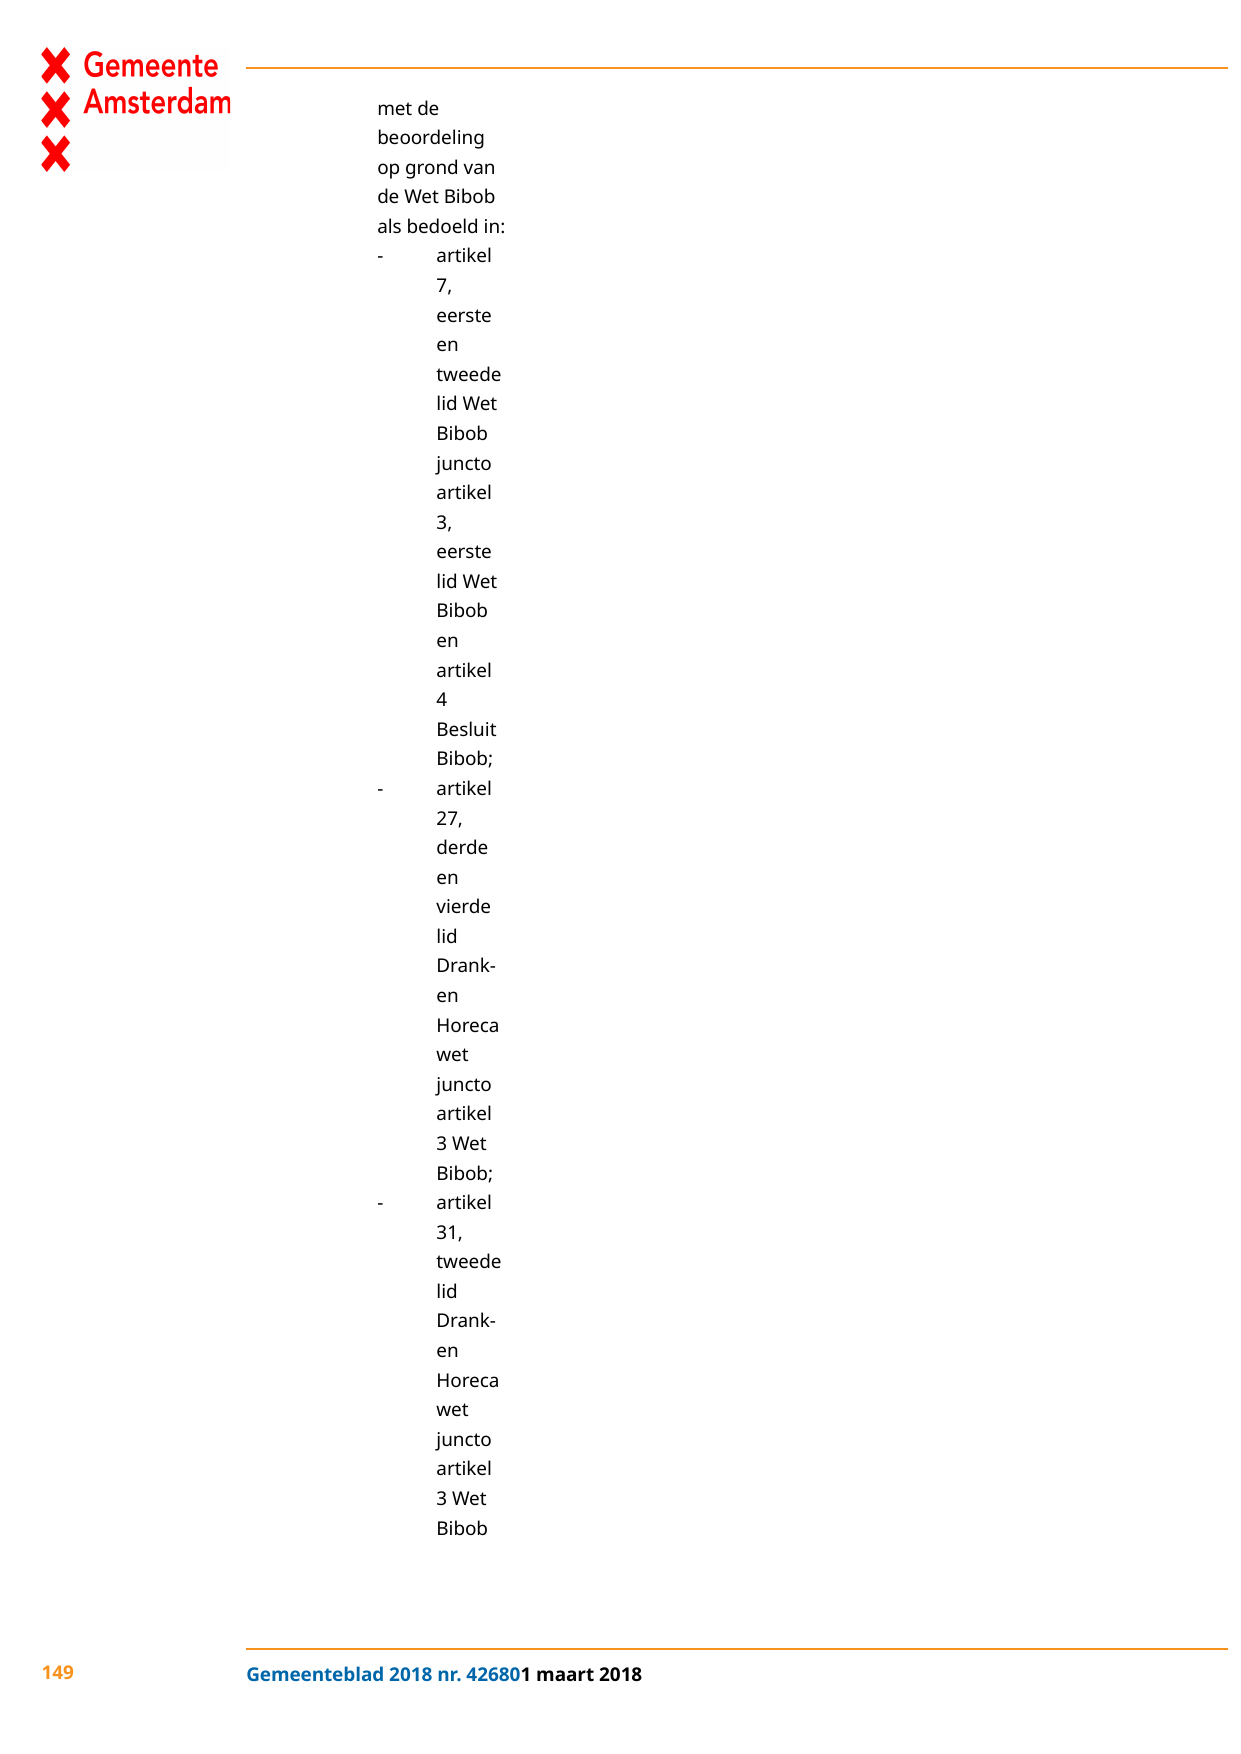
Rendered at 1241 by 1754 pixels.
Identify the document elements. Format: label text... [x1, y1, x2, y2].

table_cell [894, 95, 1022, 1570]
table_cell [506, 1570, 635, 1596]
table_cell [506, 95, 635, 1570]
table_cell [635, 1570, 764, 1596]
table_cell [248, 95, 377, 1570]
table_cell [894, 1570, 1022, 1596]
table_cell [764, 1570, 893, 1596]
table_cell [635, 95, 764, 1570]
picture [41, 47, 231, 172]
table_cell [764, 95, 893, 1570]
table_cell met de beoordeling op grond van de Wet Bibob als bedoeld in: artikel 7, eerste en tweede lid Wet Bibob juncto artikel 3, eerste lid Wet Bibob en artikel 4 Besluit Bibob; artikel 27, derde en vierde lid Drank- en Horecawet juncto artikel 3 Wet Bibob; artikel 31, tweede lid Drank- en Horecawet juncto artikel 3 Wet Bibob [377, 95, 506, 1570]
table_cell [248, 1570, 377, 1596]
table_cell [1023, 95, 1152, 1570]
table_cell [1023, 1570, 1152, 1596]
